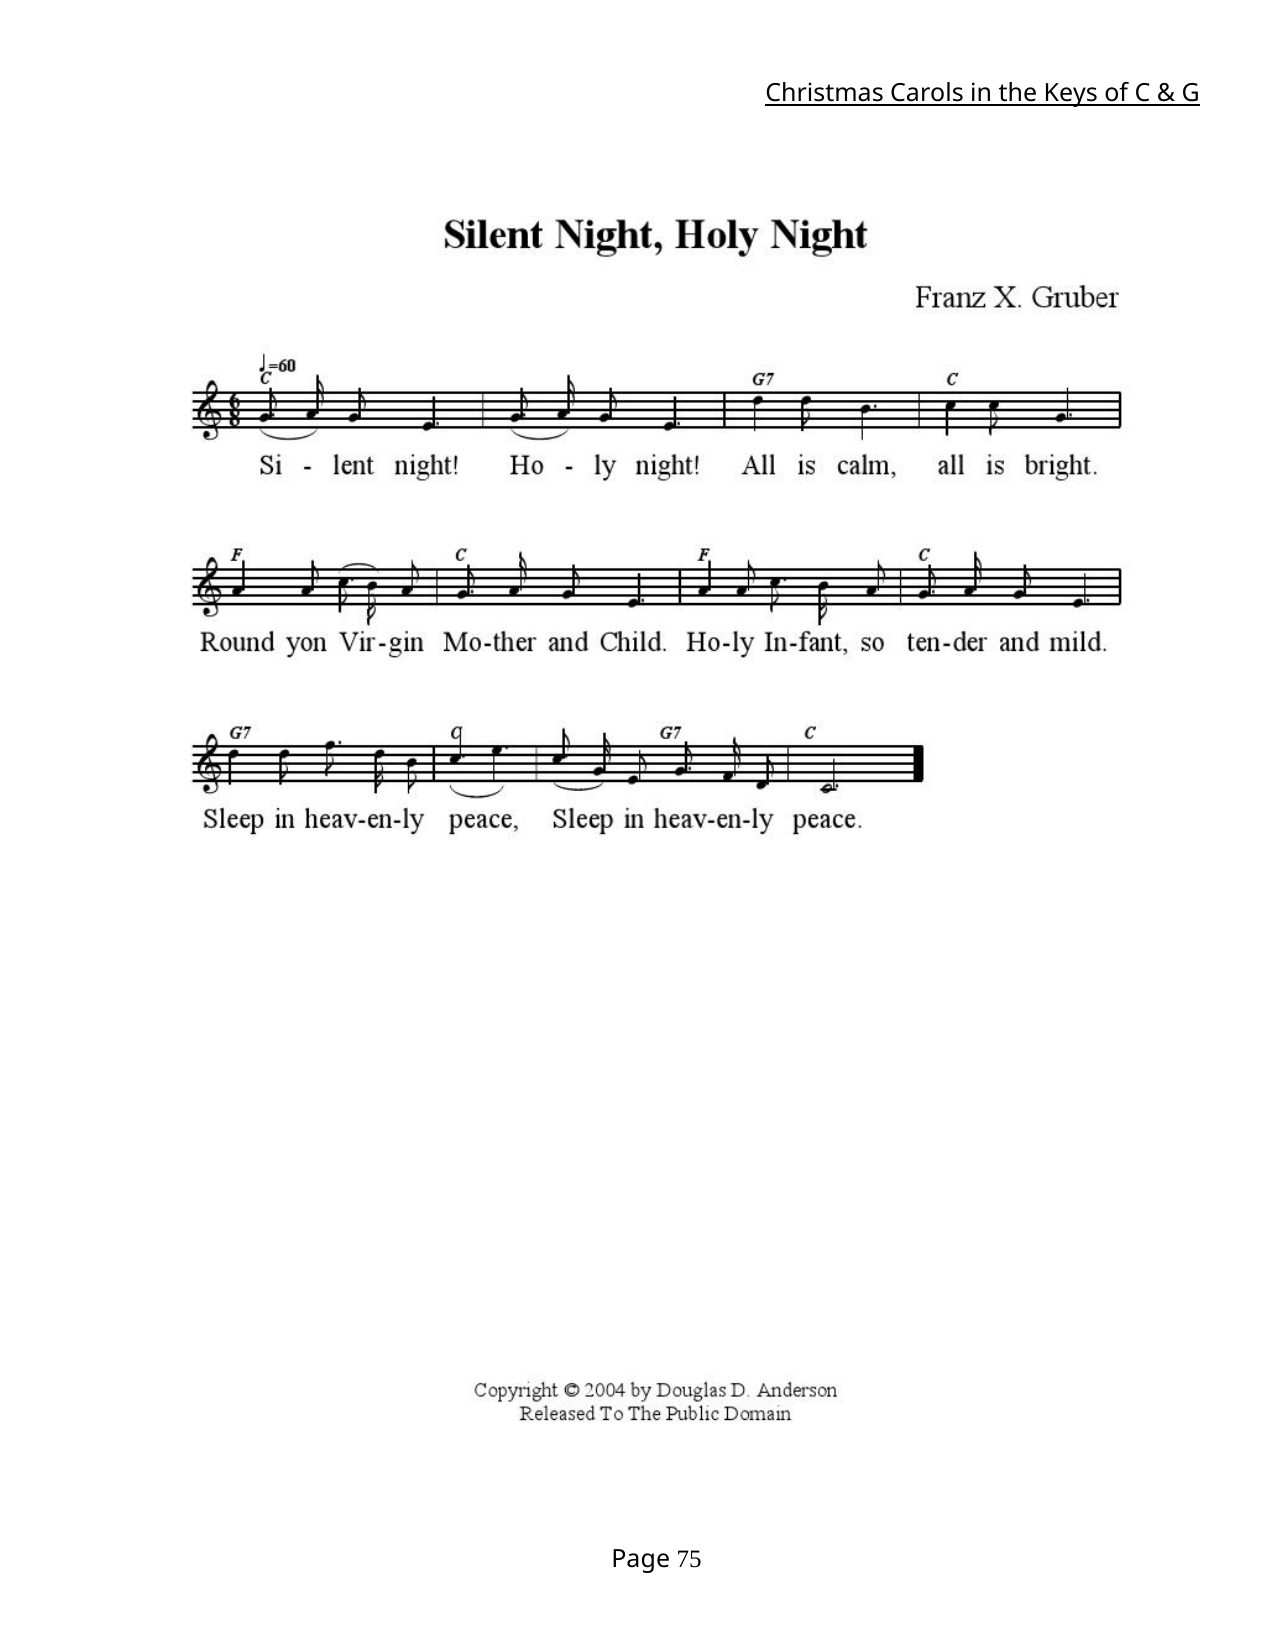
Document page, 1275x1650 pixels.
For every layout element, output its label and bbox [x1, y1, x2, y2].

picture [131, 127, 1182, 1487]
